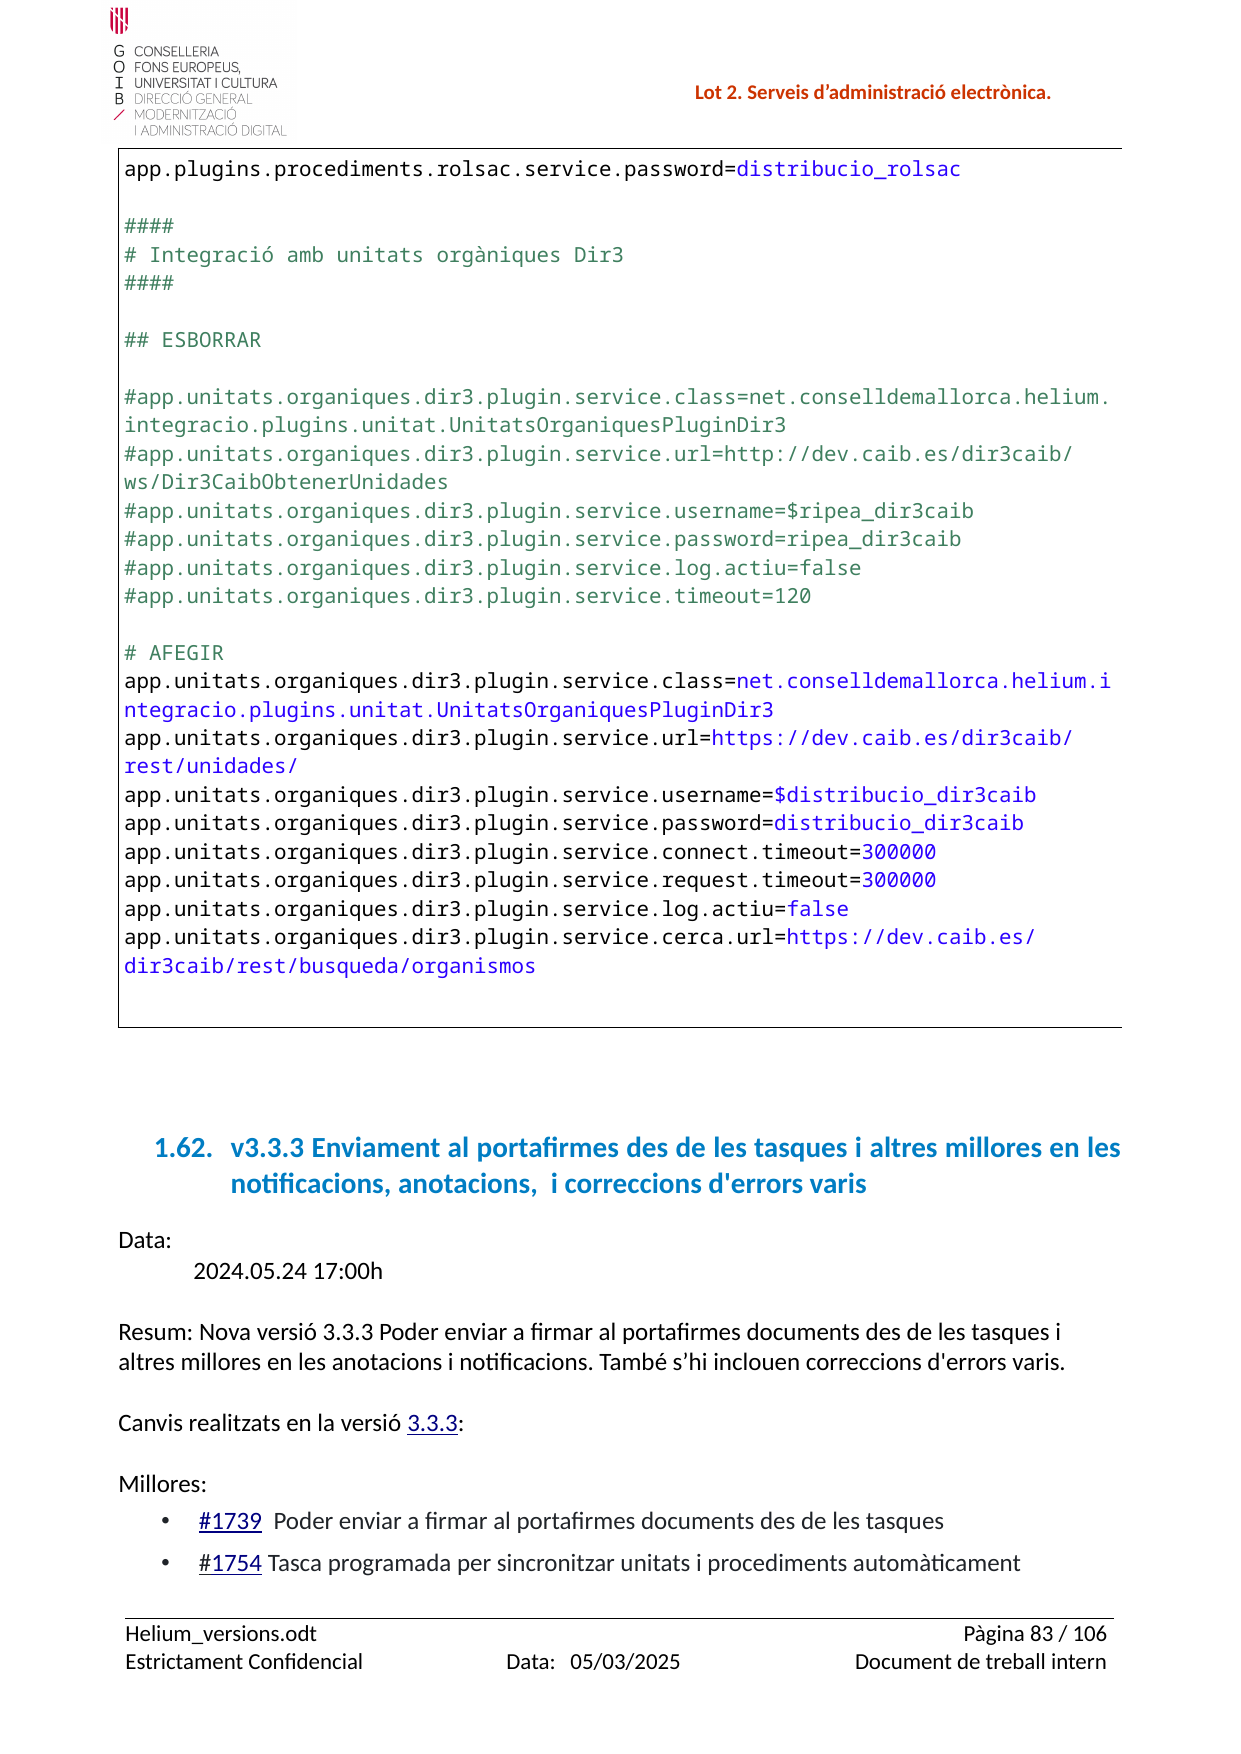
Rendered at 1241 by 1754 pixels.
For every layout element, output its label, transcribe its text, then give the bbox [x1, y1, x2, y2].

text Resum: Nova versió 3.3.3 Poder enviar a firmar al portafirmes documents des de les tasques i altres millores en les anotacions i notificacions. També s’hi inclouen correccions d'errors varis. [118, 1316, 1122, 1377]
list #1754 Tasca programada per sincronitzar unitats i procediments automàticament [161, 1547, 1122, 1578]
subtitle v3.3.3 Enviament al portafirmes des de les tasques i altres millores en les notificacions, anotacions, i correccions d'errors varis [153, 1129, 1122, 1201]
text Millores: [118, 1469, 1122, 1499]
text Data: [118, 1224, 1122, 1255]
picture [100, 0, 297, 144]
text 2024.05.24 17:00h [118, 1255, 1122, 1286]
list #1739 Poder enviar a firmar al portafirmes documents des de les tasques [161, 1505, 1122, 1536]
text Canvis realitzats en la versió 3.3.3: [118, 1408, 1122, 1438]
table_header app.plugins.procediments.rolsac.service.password=distribucio_rolsac #### # Integració amb unitats orgàniques Dir3 #### ## ESBORRAR #app.unitats.organiques.dir3.plugin.service.class=net.conselldemallorca.helium.integracio.plugins.unitat.UnitatsOrganiquesPluginDir3 #app.unitats.organiques.dir3.plugin.service.url=http://dev.caib.es/dir3caib/ws/Dir3CaibObtenerUnidades #app.unitats.organiques.dir3.plugin.service.username=$ripea_dir3caib #app.unitats.organiques.dir3.plugin.service.password=ripea_dir3caib #app.unitats.organiques.dir3.plugin.service.log.actiu=false #app.unitats.organiques.dir3.plugin.service.timeout=120 # AFEGIR app.unitats.organiques.dir3.plugin.service.class=net.conselldemallorca.helium.integracio.plugins.unitat.UnitatsOrganiquesPluginDir3 app.unitats.organiques.dir3.plugin.service.url=https://dev.caib.es/dir3caib/rest/unidades/ app.unitats.organiques.dir3.plugin.service.username=$distribucio_dir3caib app.unitats.organiques.dir3.plugin.service.password=distribucio_dir3caib app.unitats.organiques.dir3.plugin.service.connect.timeout=300000 app.unitats.organiques.dir3.plugin.service.request.timeout=300000 app.unitats.organiques.dir3.plugin.service.log.actiu=false app.unitats.organiques.dir3.plugin.service.cerca.url=https://dev.caib.es/dir3caib/rest/busqueda/organismos [119, 149, 1122, 1027]
